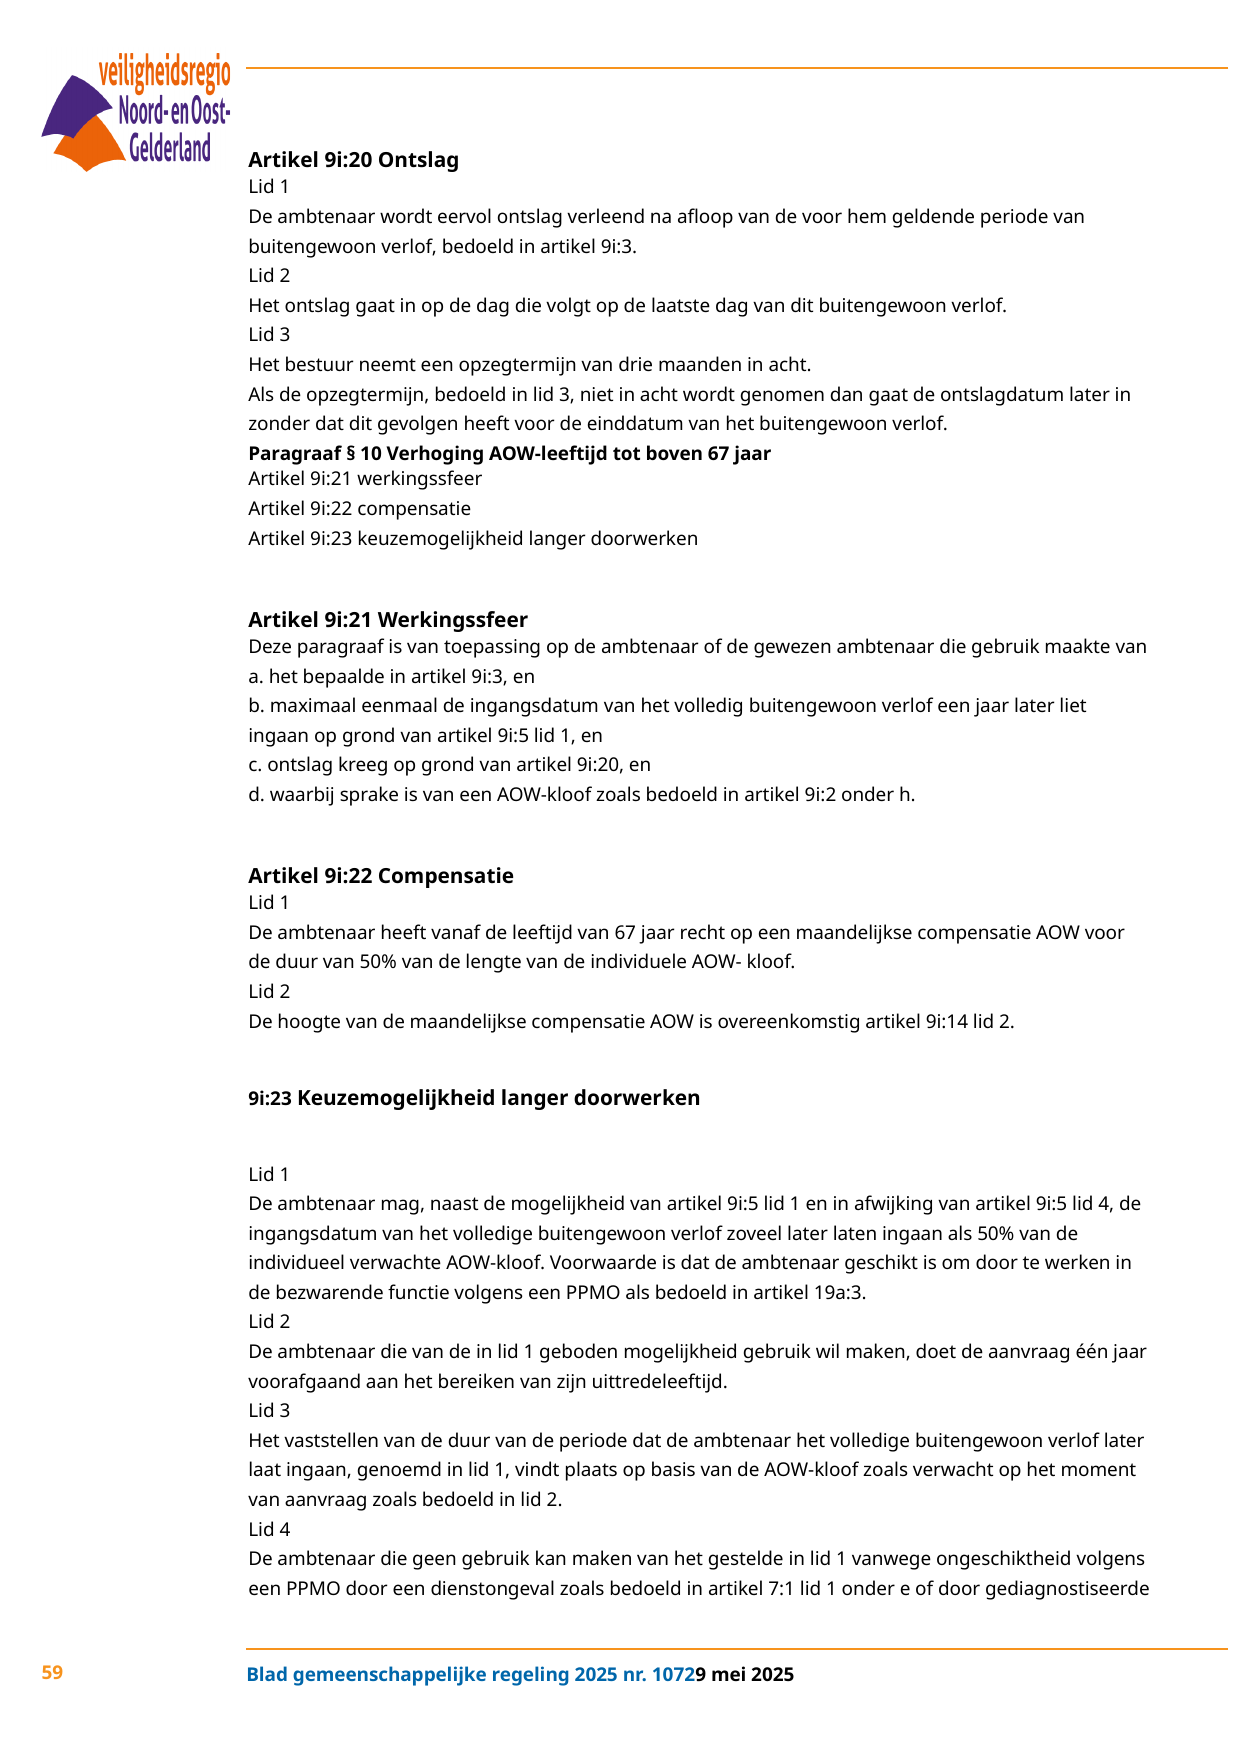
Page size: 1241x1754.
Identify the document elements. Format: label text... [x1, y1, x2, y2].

text Artikel 9i:22 compensatie [248, 495, 1152, 521]
text Lid 1 [248, 889, 1152, 915]
text Lid 2 [248, 978, 1152, 1004]
text Lid 4 [248, 1516, 1152, 1542]
text De ambtenaar die van de in lid 1 geboden mogelijkheid gebruik wil maken, doet de aanvraag één jaar voorafgaand aan het bereiken van zijn uittredeleeftijd. [248, 1338, 1152, 1394]
text Lid 3 [248, 322, 1152, 347]
text Deze paragraaf is van toepassing op de ambtenaar of de gewezen ambtenaar die gebruik maakte van [248, 633, 1152, 659]
text Artikel 9i:22 Compensatie [248, 861, 1152, 889]
text b. maximaal eenmaal de ingangsdatum van het volledig buitengewoon verlof een jaar later liet ingaan op grond van artikel 9i:5 lid 1, en [248, 692, 1152, 748]
text Artikel 9i:23 keuzemogelijkheid langer doorwerken [248, 525, 1152, 551]
text Als de opzegtermijn, bedoeld in lid 3, niet in acht wordt genomen dan gaat de ontslagdatum later in zonder dat dit gevolgen heeft voor de einddatum van het buitengewoon verlof. [248, 381, 1152, 436]
text De ambtenaar wordt eervol ontslag verleend na afloop van de voor hem geldende periode van buitengewoon verlof, bedoeld in artikel 9i:3. [248, 203, 1152, 258]
text Artikel 9i:21 werkingssfeer [248, 466, 1152, 491]
text Het ontslag gaat in op de dag die volgt op de laatste dag van dit buitengewoon verlof. [248, 292, 1152, 318]
text De hoogte van de maandelijkse compensatie AOW is overeenkomstig artikel 9i:14 lid 2. [248, 1008, 1152, 1034]
text c. ontslag kreeg op grond van artikel 9i:20, en [248, 752, 1152, 777]
text Het vaststellen van de duur van de periode dat de ambtenaar het volledige buitengewoon verlof later laat ingaan, genoemd in lid 1, vindt plaats op basis van de AOW-kloof zoals verwacht op het moment van aanvraag zoals bedoeld in lid 2. [248, 1427, 1152, 1512]
text Lid 1 [248, 174, 1152, 199]
text De ambtenaar mag, naast de mogelijkheid van artikel 9i:5 lid 1 en in afwijking van artikel 9i:5 lid 4, de ingangsdatum van het volledige buitengewoon verlof zoveel later laten ingaan als 50% van de individueel verwachte AOW-kloof. Voorwaarde is dat de ambtenaar geschikt is om door te werken in de bezwarende functie volgens een PPMO als bedoeld in artikel 19a:3. [248, 1190, 1152, 1305]
text De ambtenaar heeft vanaf de leeftijd van 67 jaar recht op een maandelijkse compensatie AOW voor de duur van 50% van de lengte van de individuele AOW- kloof. [248, 919, 1152, 974]
text Artikel 9i:21 Werkingssfeer [248, 605, 1152, 633]
text d. waarbij sprake is van een AOW-kloof zoals bedoeld in artikel 9i:2 onder h. [248, 781, 1152, 807]
text 9i:23 Keuzemogelijkheid langer doorwerken [248, 1083, 1152, 1112]
text Lid 1 [248, 1161, 1152, 1187]
text Artikel 9i:20 Ontslag [248, 145, 1152, 174]
text Het bestuur neemt een opzegtermijn van drie maanden in acht. [248, 351, 1152, 377]
text Paragraaf § 10 Verhoging AOW-leeftijd tot boven 67 jaar [248, 440, 1152, 466]
text a. het bepaalde in artikel 9i:3, en [248, 663, 1152, 688]
text De ambtenaar die geen gebruik kan maken van het gestelde in lid 1 vanwege ongeschiktheid volgens een PPMO door een dienstongeval zoals bedoeld in artikel 7:1 lid 1 onder e of door gediagnostiseerde [248, 1545, 1152, 1601]
text Lid 3 [248, 1397, 1152, 1423]
text Lid 2 [248, 262, 1152, 288]
text Lid 2 [248, 1309, 1152, 1334]
picture [41, 47, 231, 172]
